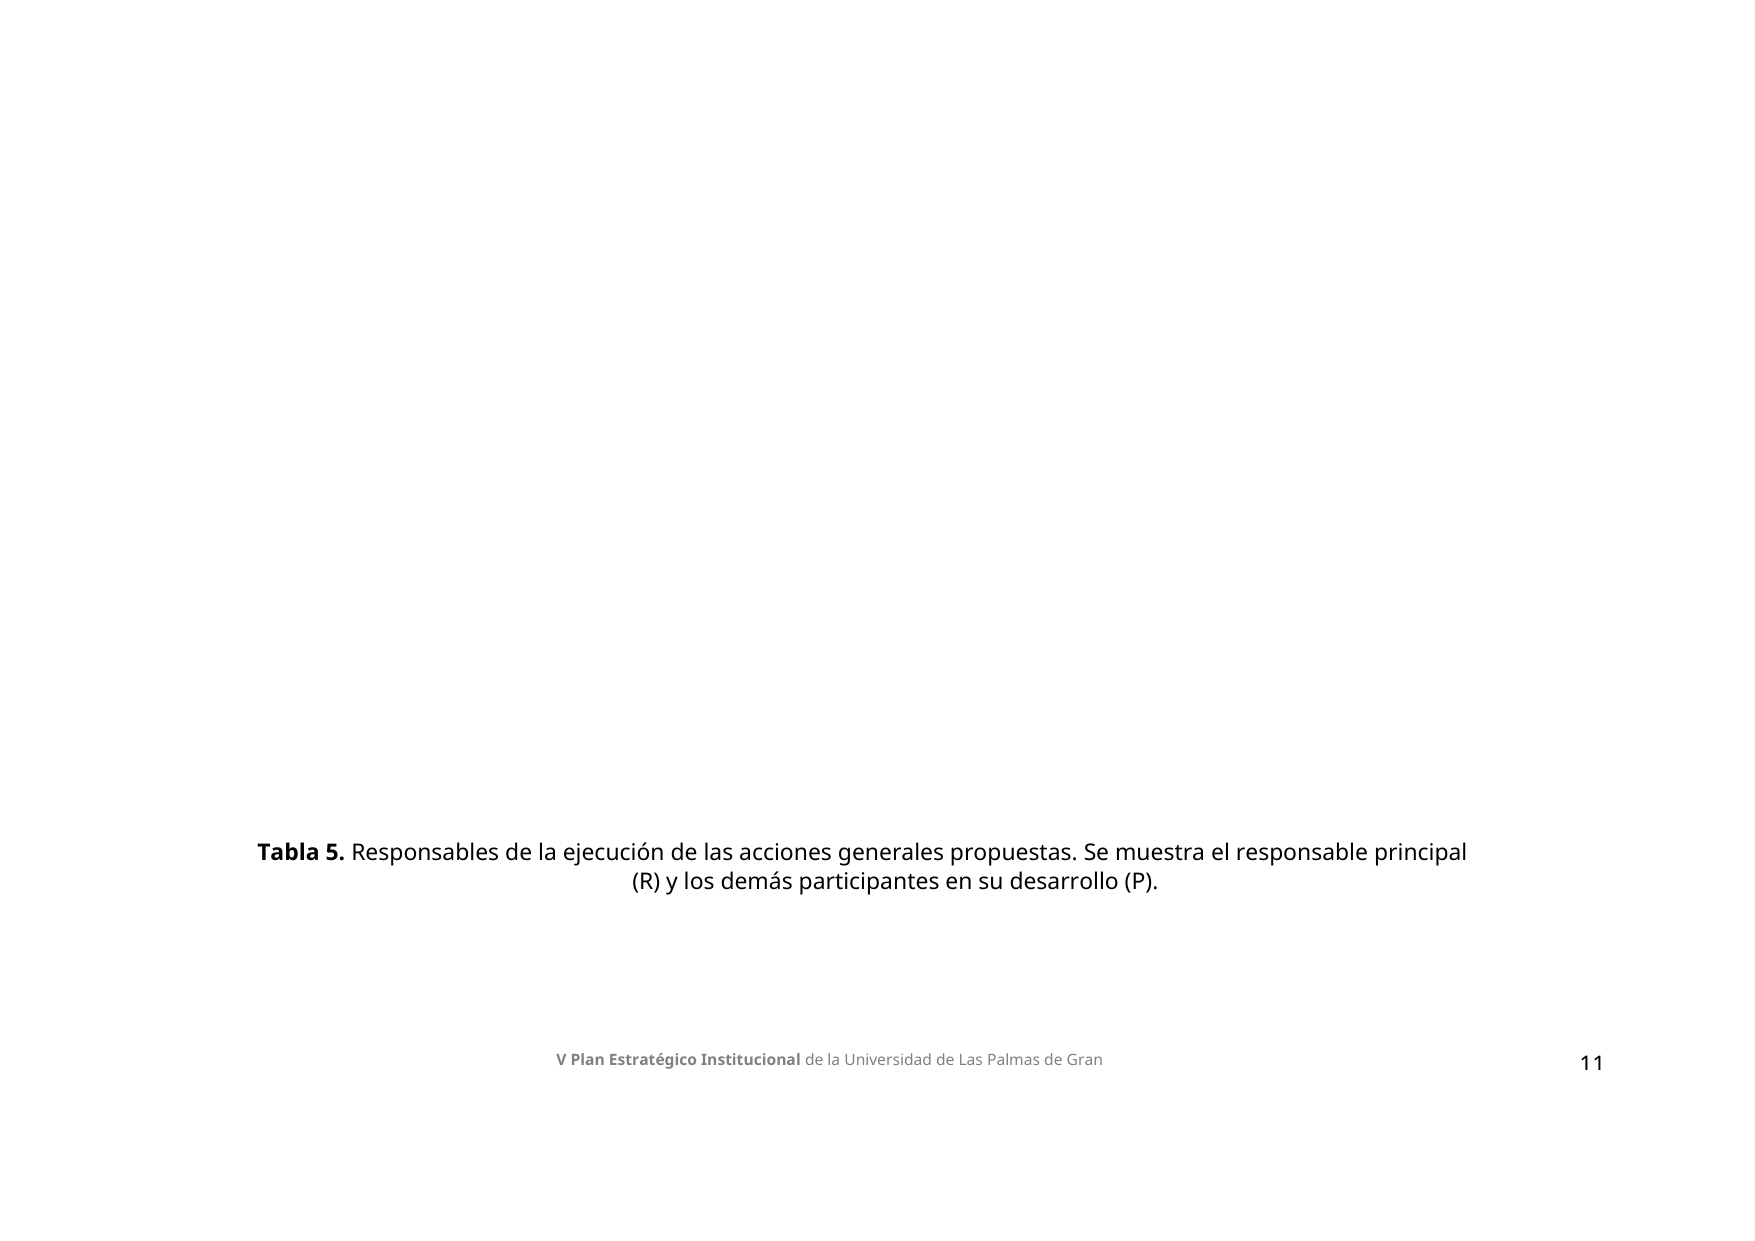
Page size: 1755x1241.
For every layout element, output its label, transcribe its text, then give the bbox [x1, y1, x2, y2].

text Tabla 5. Responsables de la ejecución de las acciones generales propuestas. Se muestra el responsable principal (R) y los demás participantes en su desarrollo (P). [257, 836, 1497, 896]
